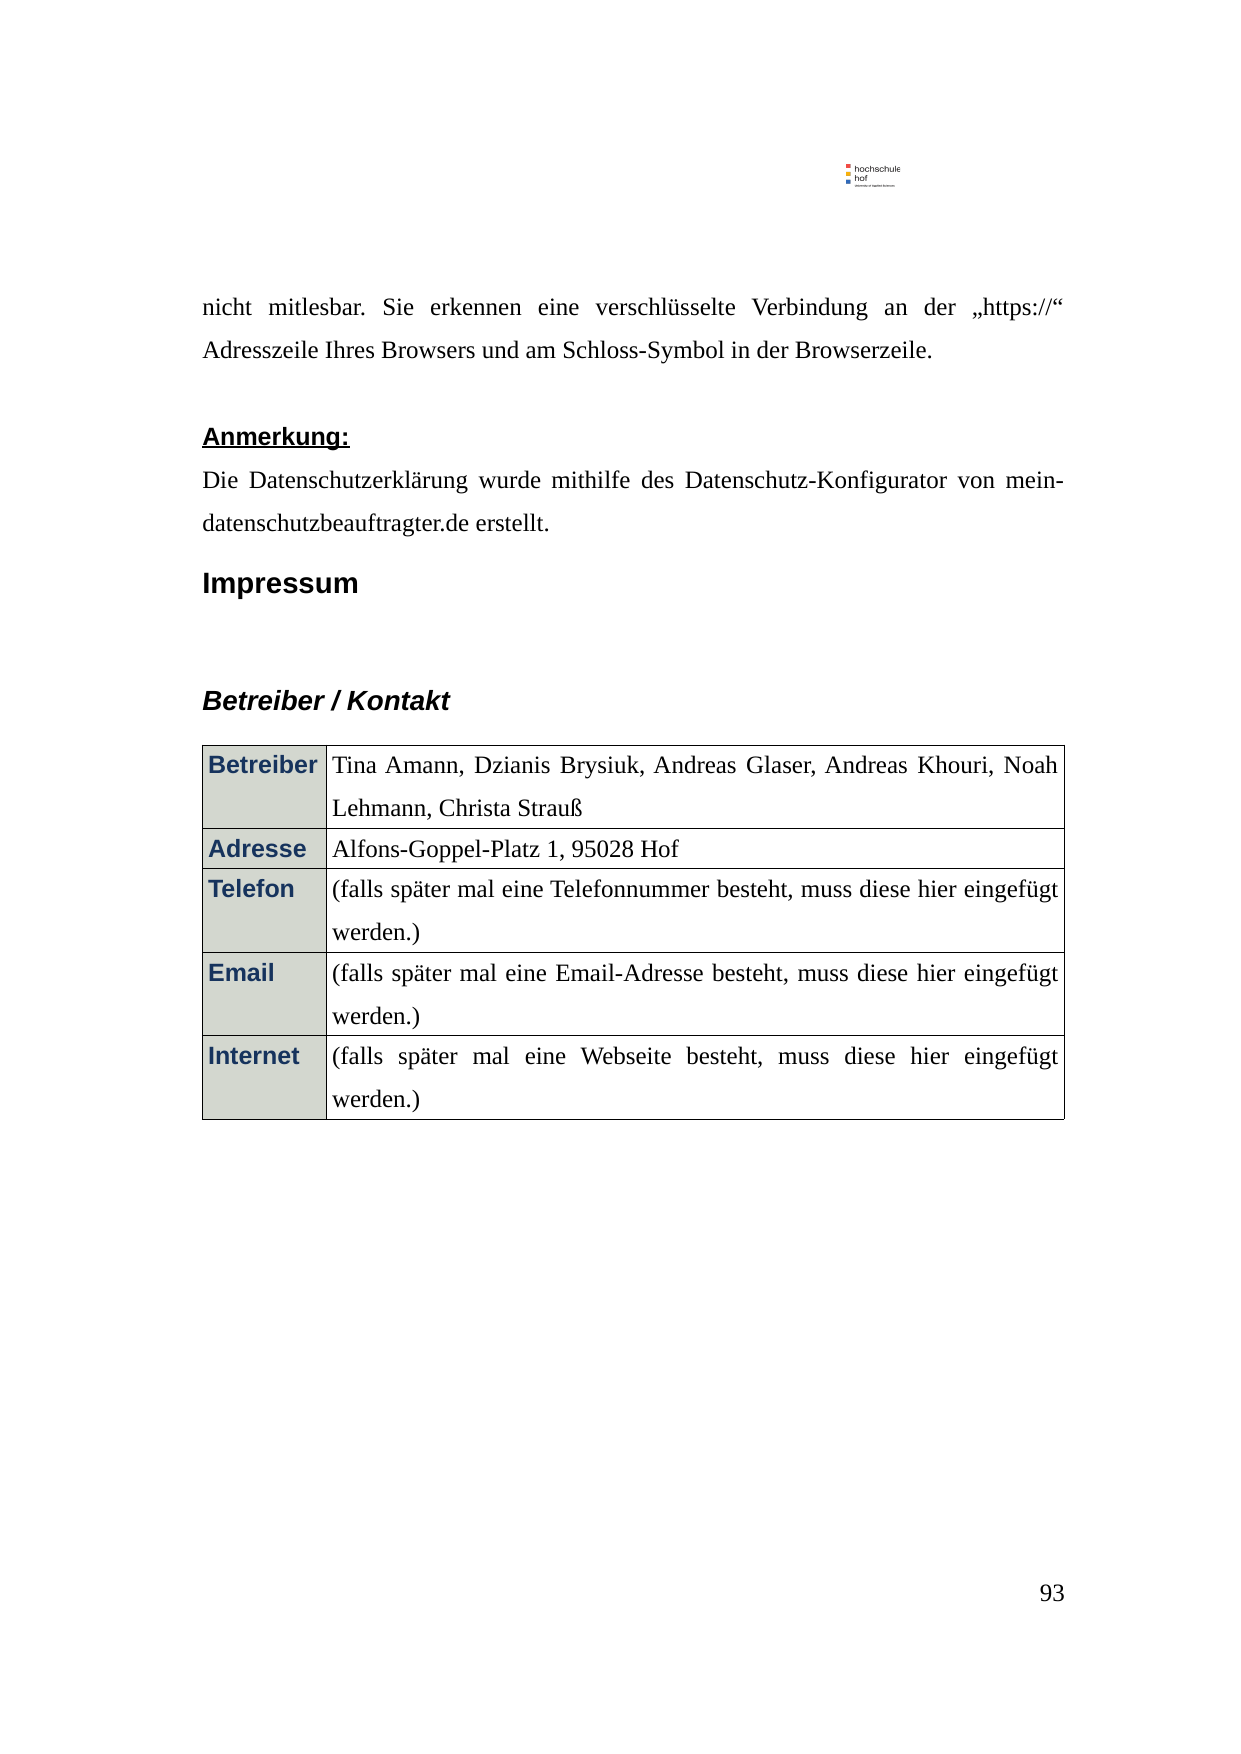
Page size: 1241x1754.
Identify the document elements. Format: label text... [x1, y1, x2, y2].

table_cell Email [203, 953, 326, 1035]
picture [846, 164, 901, 187]
table_cell (falls später mal eine Telefonnummer besteht, muss diese hier eingefügt werden.) [327, 869, 1064, 952]
table_header Betreiber [203, 746, 326, 828]
table_header Tina Amann, Dzianis Brysiuk, Andreas Glaser, Andreas Khouri, Noah Lehmann, Christa Strauß [327, 746, 1064, 828]
subtitle Impressum [202, 566, 1064, 599]
text nicht mitlesbar. Sie erkennen eine verschlüsselte Verbindung an der „https://“ Adresszeile Ihres Browsers und am Schloss-Symbol in der Browserzeile. [202, 292, 1064, 364]
table_cell Adresse [203, 829, 326, 868]
subtitle Betreiber / Kontakt [202, 684, 1064, 716]
text Die Datenschutzerklärung wurde mithilfe des Datenschutz-Konfigurator von mein-datenschutzbeauftragter.de erstellt. [202, 465, 1064, 537]
table_cell (falls später mal eine Webseite besteht, muss diese hier eingefügt werden.) [327, 1036, 1064, 1119]
table_cell Telefon [203, 869, 326, 952]
table_cell Alfons-Goppel-Platz 1, 95028 Hof [327, 829, 1064, 868]
table_cell (falls später mal eine Email-Adresse besteht, muss diese hier eingefügt werden.) [327, 953, 1064, 1035]
text Anmerkung: [202, 422, 1064, 450]
table_cell Internet [203, 1036, 326, 1119]
